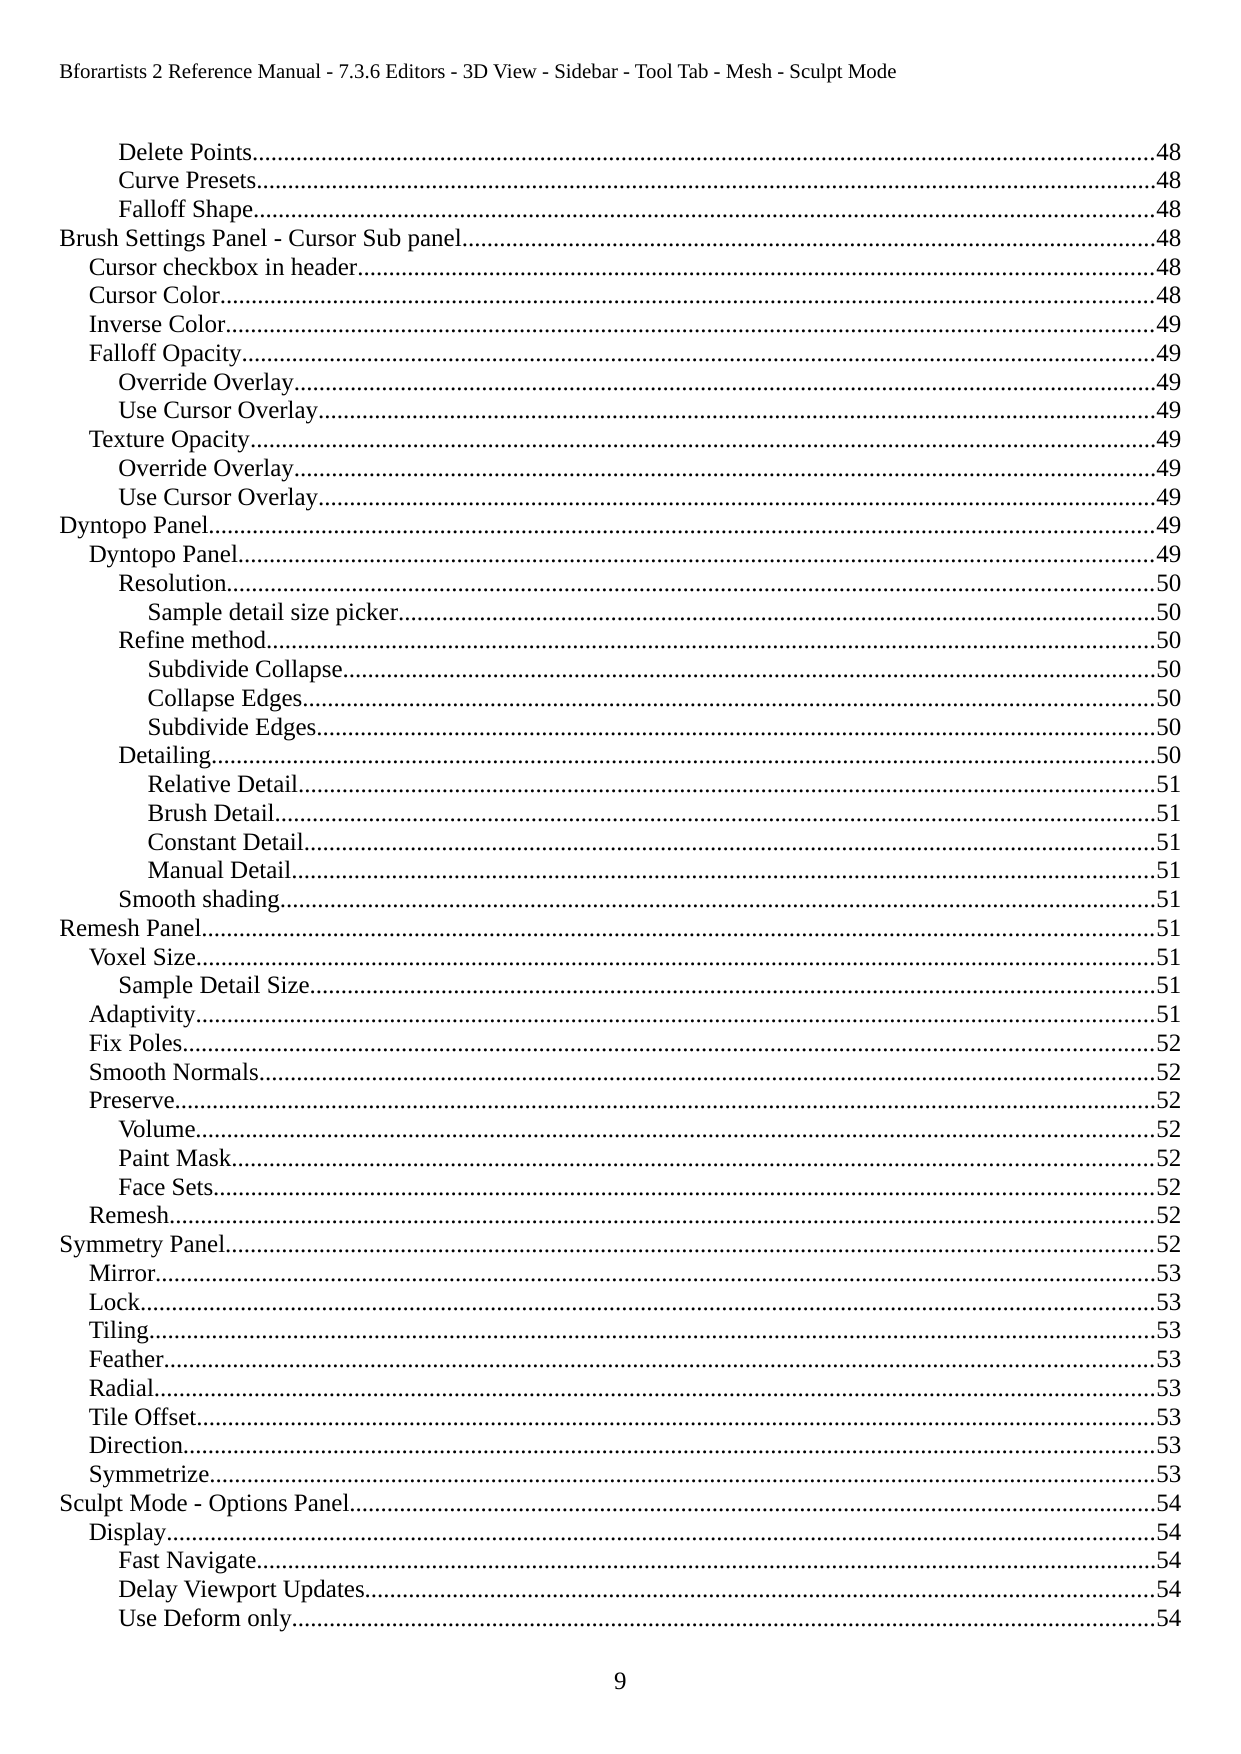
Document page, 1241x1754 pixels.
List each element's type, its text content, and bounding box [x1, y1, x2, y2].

text Fix Poles 52 [88, 1028, 1181, 1057]
text Sample detail size picker 50 [147, 597, 1181, 625]
text Tiling 53 [88, 1315, 1181, 1344]
text Delete Points 48 [118, 137, 1181, 165]
text Volume 52 [118, 1114, 1181, 1143]
text Tile Offset 53 [88, 1402, 1181, 1430]
text Mirror 53 [88, 1258, 1181, 1287]
text Refine method 50 [118, 625, 1181, 654]
text Falloff Opacity 49 [88, 338, 1181, 367]
text Brush Settings Panel - Cursor Sub panel 48 [59, 223, 1181, 252]
text Fast Navigate 54 [118, 1545, 1181, 1574]
text Falloff Shape 48 [118, 194, 1181, 223]
text Voxel Size 51 [88, 942, 1181, 970]
text Detailing 50 [118, 740, 1181, 769]
text Symmetry Panel 52 [59, 1229, 1181, 1258]
text Delay Viewport Updates 54 [118, 1574, 1181, 1603]
text Cursor Color 48 [88, 280, 1181, 309]
text Smooth shading 51 [118, 884, 1181, 913]
text Direction 53 [88, 1430, 1181, 1459]
text Cursor checkbox in header 48 [88, 252, 1181, 280]
text Subdivide Collapse 50 [147, 654, 1181, 683]
text Sculpt Mode - Options Panel 54 [59, 1488, 1181, 1517]
text Brush Detail 51 [147, 798, 1181, 827]
text Remesh Panel 51 [59, 913, 1181, 942]
text Curve Presets 48 [118, 165, 1181, 194]
text Smooth Normals 52 [88, 1057, 1181, 1085]
text Adaptivity 51 [88, 999, 1181, 1028]
text Remesh 52 [88, 1200, 1181, 1229]
text Override Overlay 49 [118, 367, 1181, 395]
text Dyntopo Panel 49 [59, 510, 1181, 539]
text Constant Detail 51 [147, 827, 1181, 855]
text Sample Detail Size 51 [118, 970, 1181, 999]
text Inverse Color 49 [88, 309, 1181, 338]
text Preserve 52 [88, 1085, 1181, 1114]
text Face Sets 52 [118, 1172, 1181, 1200]
text Manual Detail 51 [147, 855, 1181, 884]
text Resolution 50 [118, 568, 1181, 597]
text Display 54 [88, 1517, 1181, 1545]
text Collapse Edges 50 [147, 683, 1181, 712]
text Use Deform only 54 [118, 1603, 1181, 1632]
text Feather 53 [88, 1344, 1181, 1373]
text Radial 53 [88, 1373, 1181, 1402]
text Subdivide Edges 50 [147, 712, 1181, 740]
text Paint Mask 52 [118, 1143, 1181, 1172]
text Dyntopo Panel 49 [88, 539, 1181, 568]
text Symmetrize 53 [88, 1459, 1181, 1488]
text Use Cursor Overlay 49 [118, 482, 1181, 510]
text Relative Detail 51 [147, 769, 1181, 798]
text Texture Opacity 49 [88, 424, 1181, 453]
text Use Cursor Overlay 49 [118, 395, 1181, 424]
text Lock 53 [88, 1287, 1181, 1315]
text Override Overlay 49 [118, 453, 1181, 482]
